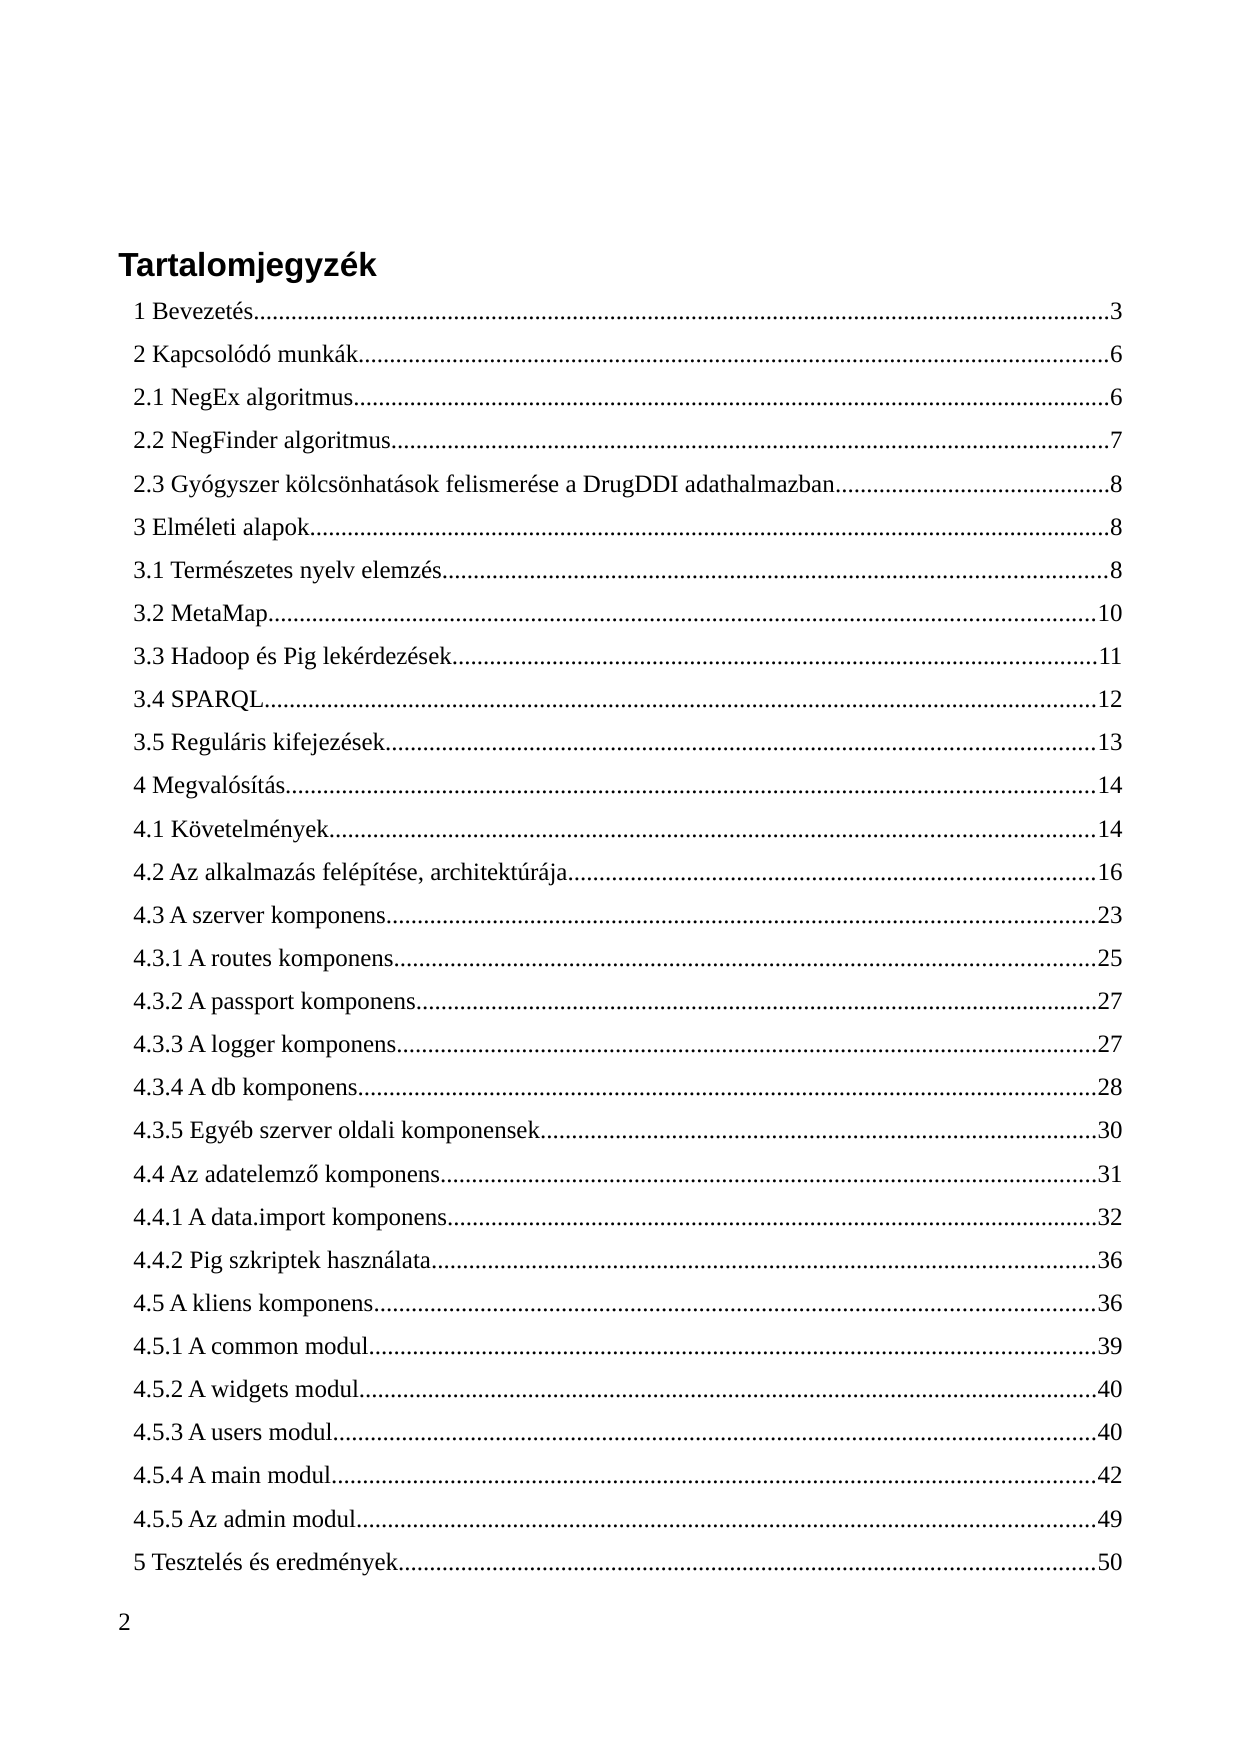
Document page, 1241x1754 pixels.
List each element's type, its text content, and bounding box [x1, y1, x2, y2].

subtitle 4.3.5 Egyéb szerver oldali komponensek 30 [133, 1116, 1122, 1144]
subtitle 1 Bevezetés 3 [133, 296, 1122, 325]
subtitle 4.1 Követelmények 14 [133, 814, 1122, 842]
subtitle 4.3.2 A passport komponens 27 [133, 986, 1122, 1015]
subtitle 4.4.1 A data.import komponens 32 [133, 1202, 1122, 1231]
subtitle 3.4 SPARQL 12 [133, 684, 1122, 713]
subtitle 2 Kapcsolódó munkák 6 [133, 339, 1122, 368]
subtitle 4.5.1 A common modul 39 [133, 1331, 1122, 1360]
subtitle 3.5 Reguláris kifejezések 13 [133, 727, 1122, 756]
subtitle 2.3 Gyógyszer kölcsönhatások felismerése a DrugDDI adathalmazban 8 [133, 469, 1122, 497]
subtitle 2.1 NegEx algoritmus 6 [133, 382, 1122, 411]
subtitle 3.3 Hadoop és Pig lekérdezések 11 [133, 641, 1122, 670]
subtitle 4.3.4 A db komponens 28 [133, 1072, 1122, 1101]
subtitle 4.4.2 Pig szkriptek használata 36 [133, 1245, 1122, 1274]
subtitle 4.5.3 A users modul 40 [133, 1417, 1122, 1446]
subtitle 3.1 Természetes nyelv elemzés 8 [133, 555, 1122, 584]
subtitle 4.3.3 A logger komponens 27 [133, 1029, 1122, 1058]
subtitle 4.3 A szerver komponens 23 [133, 900, 1122, 929]
subtitle 4.4 Az adatelemző komponens 31 [133, 1159, 1122, 1187]
subtitle 4.3.1 A routes komponens 25 [133, 943, 1122, 972]
subtitle 3.2 MetaMap 10 [133, 598, 1122, 627]
subtitle 4.5.4 A main modul 42 [133, 1461, 1122, 1489]
subtitle 5 Tesztelés és eredmények 50 [133, 1547, 1122, 1576]
subtitle Tartalomjegyzék [118, 245, 1122, 284]
subtitle 2.2 NegFinder algoritmus 7 [133, 426, 1122, 454]
subtitle 4.5 A kliens komponens 36 [133, 1288, 1122, 1317]
subtitle 4.5.2 A widgets modul 40 [133, 1374, 1122, 1403]
subtitle 4 Megvalósítás 14 [133, 771, 1122, 799]
subtitle 3 Elméleti alapok 8 [133, 512, 1122, 541]
subtitle 4.5.5 Az admin modul 49 [133, 1504, 1122, 1532]
subtitle 4.2 Az alkalmazás felépítése, architektúrája 16 [133, 857, 1122, 886]
